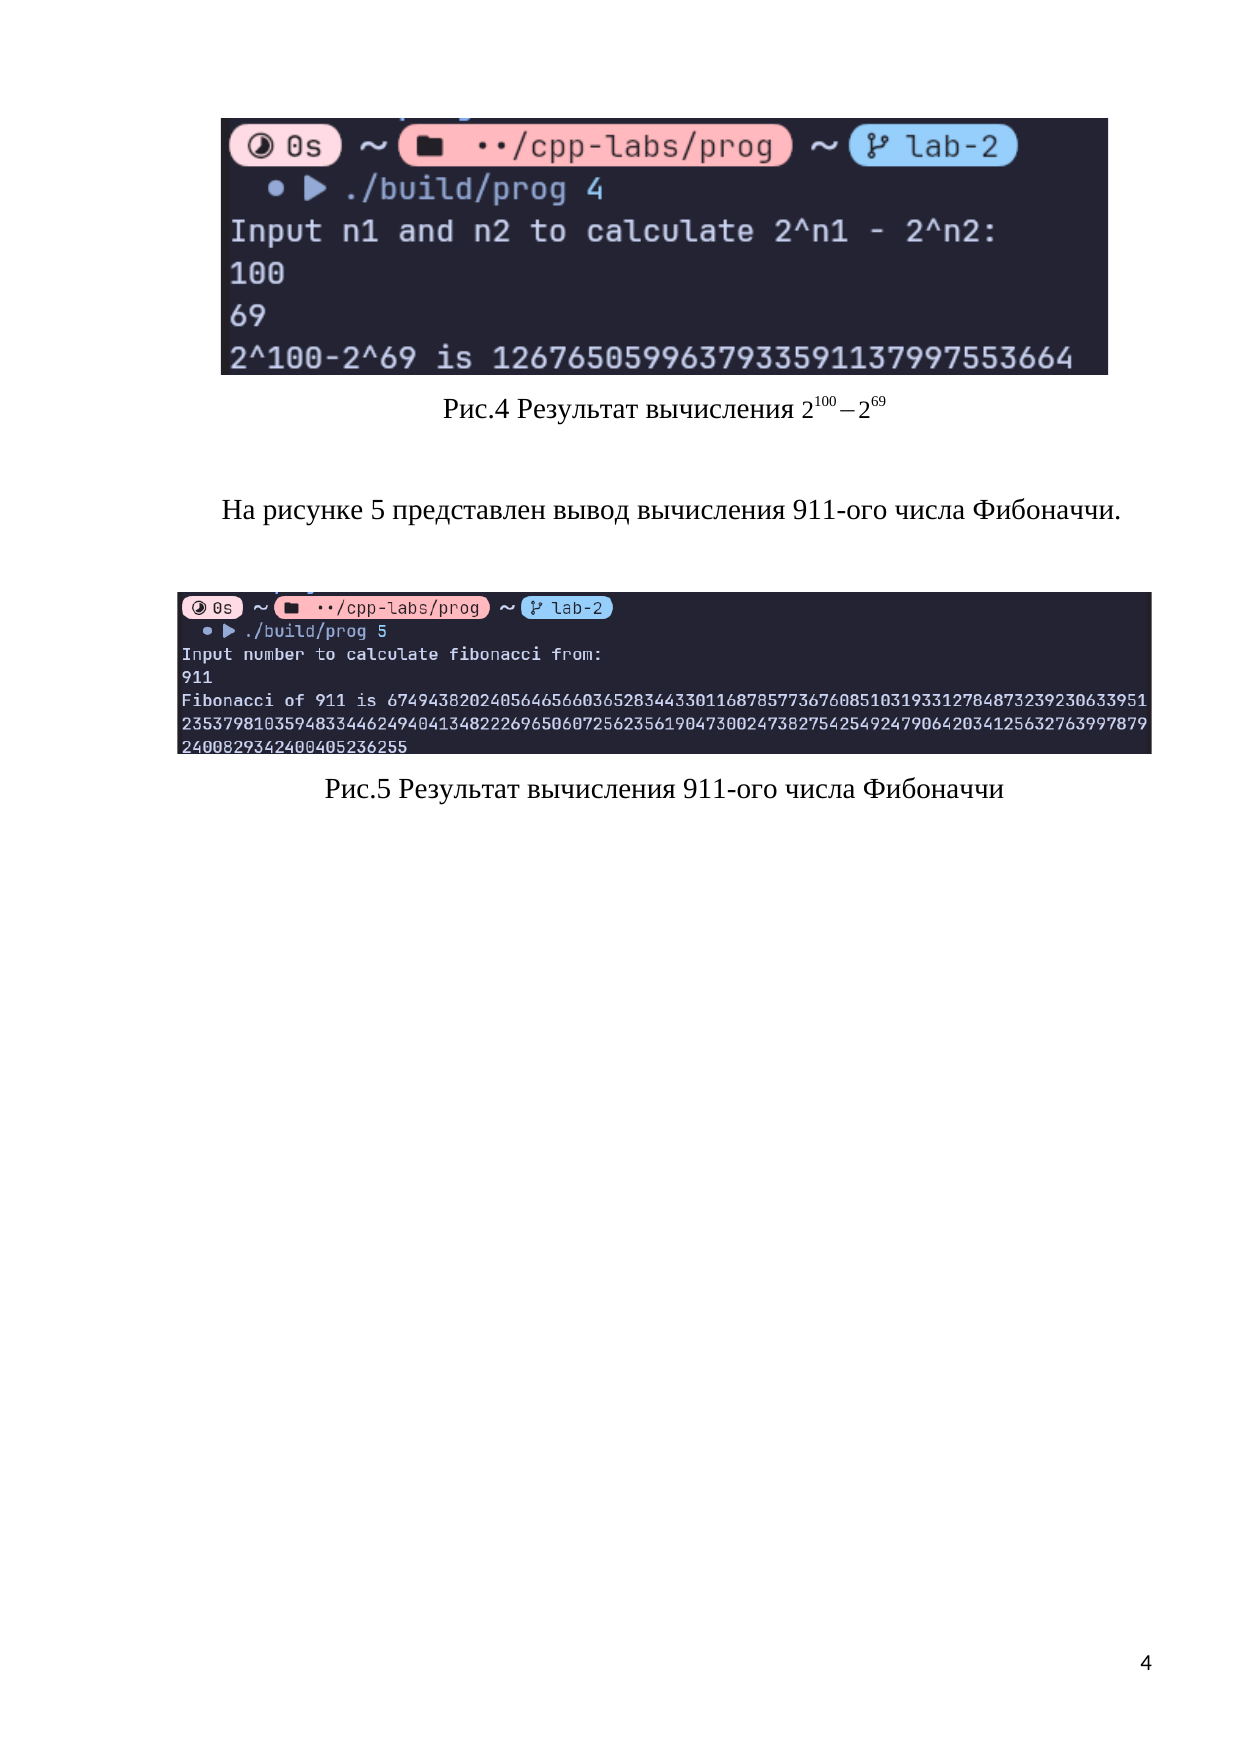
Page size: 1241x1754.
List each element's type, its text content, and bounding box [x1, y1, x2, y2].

picture [177, 592, 1152, 754]
text На рисунке 5 представлен вывод вычиcления 911-ого числа Фибоначчи. [177, 492, 1152, 525]
text Рис.5 Результат вычисления 911-ого числа Фибоначчи [177, 771, 1152, 804]
picture [220, 118, 1109, 375]
text Рис.4 Результат вычисления [177, 391, 1152, 425]
